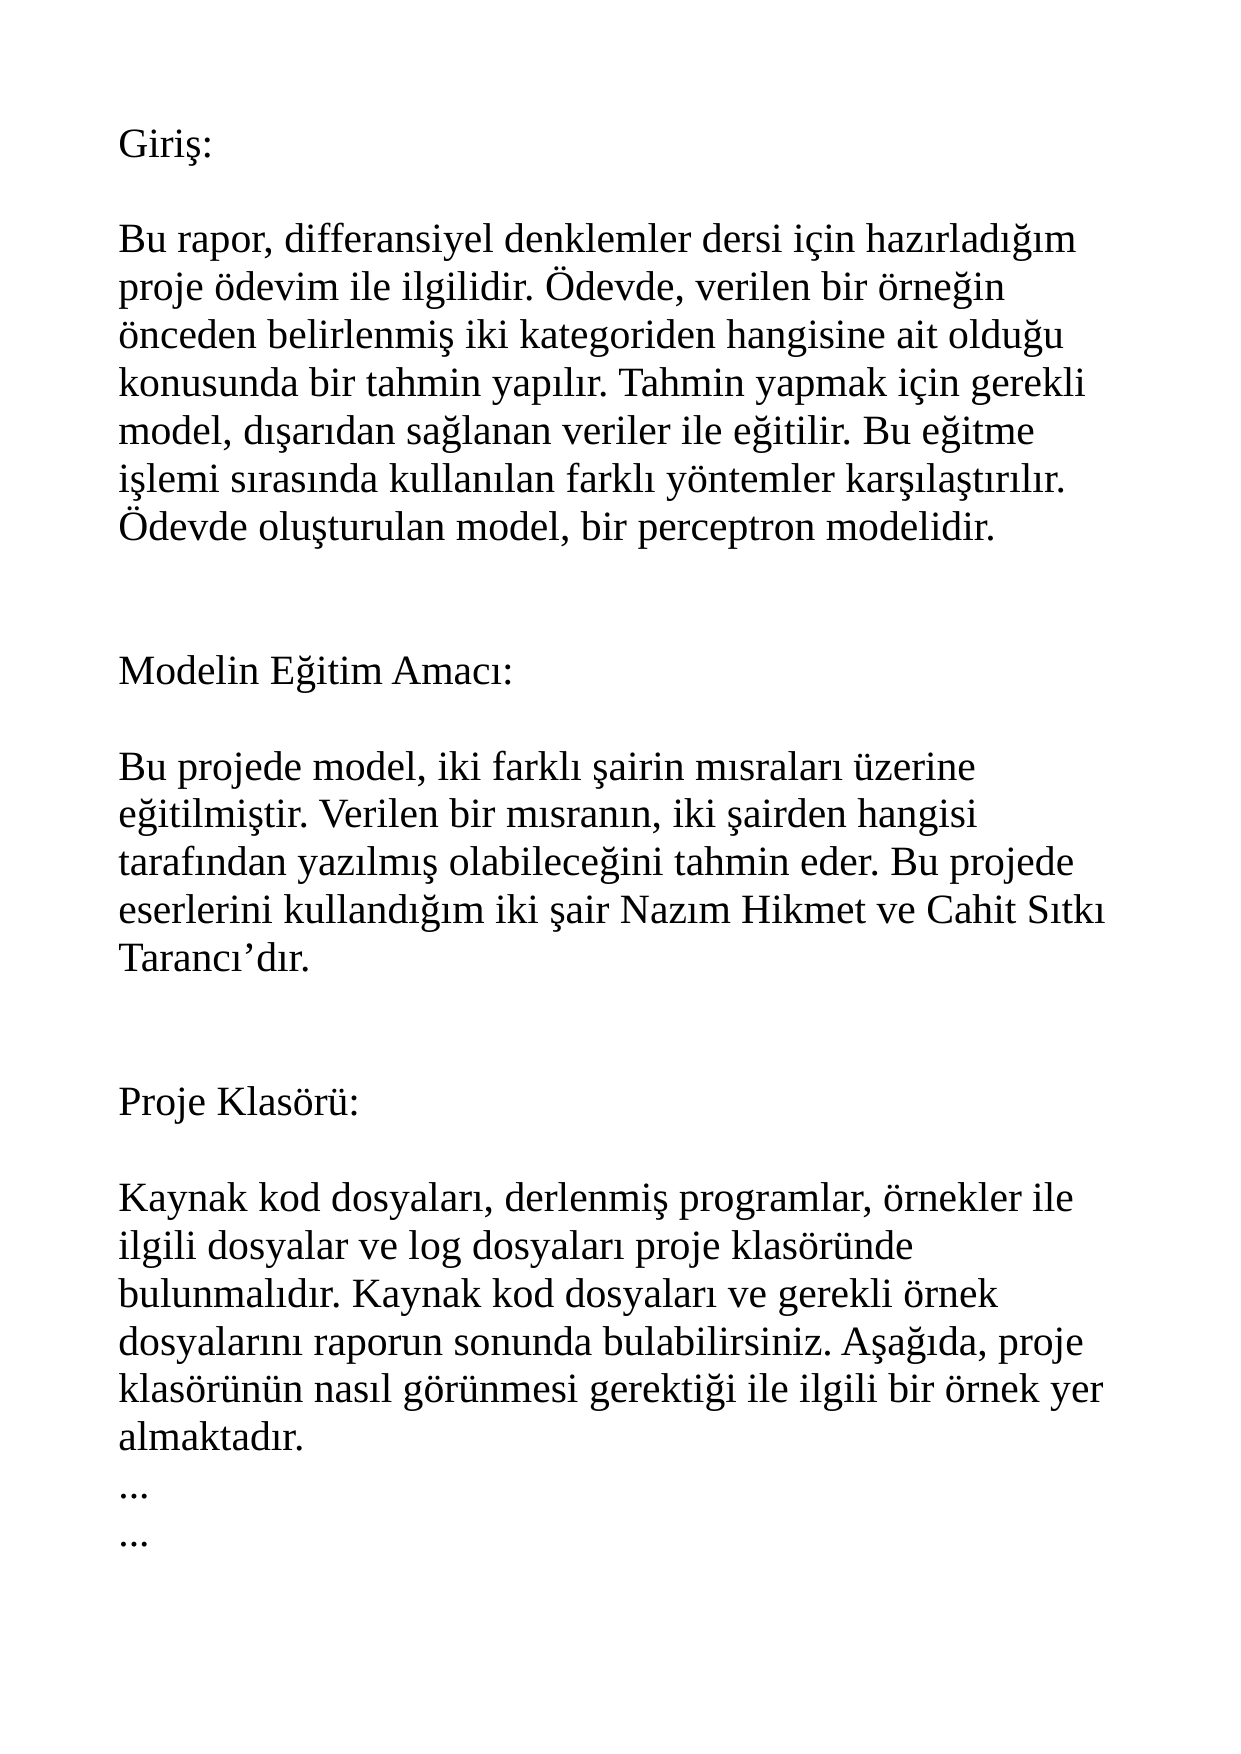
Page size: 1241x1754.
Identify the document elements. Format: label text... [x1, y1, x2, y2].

text Modelin Eğitim Amacı: [118, 645, 1122, 693]
text Proje Klasörü: [118, 1076, 1122, 1124]
text Bu rapor, differansiyel denklemler dersi için hazırladığım proje ödevim ile ilgilidir. Ödevde, verilen bir örneğin önceden belirlenmiş iki kategoriden hangisine ait olduğu konusunda bir tahmin yapılır. Tahmin yapmak için gerekli model, dışarıdan sağlanan veriler ile eğitilir. Bu eğitme işlemi sırasında kullanılan farklı yöntemler karşılaştırılır. Ödevde oluşturulan model, bir perceptron modelidir. [118, 214, 1122, 549]
text ... [118, 1460, 1122, 1508]
text Bu projede model, iki farklı şairin mısraları üzerine eğitilmiştir. Verilen bir mısranın, iki şairden hangisi tarafından yazılmış olabileceğini tahmin eder. Bu projede eserlerini kullandığım iki şair Nazım Hikmet ve Cahit Sıtkı Tarancı’dır. [118, 741, 1122, 981]
text ... [118, 1508, 1122, 1556]
text Kaynak kod dosyaları, derlenmiş programlar, örnekler ile ilgili dosyalar ve log dosyaları proje klasöründe bulunmalıdır. Kaynak kod dosyaları ve gerekli örnek dosyalarını raporun sonunda bulabilirsiniz. Aşağıda, proje klasörünün nasıl görünmesi gerektiği ile ilgili bir örnek yer almaktadır. [118, 1172, 1122, 1460]
text Giriş: [118, 118, 1122, 166]
